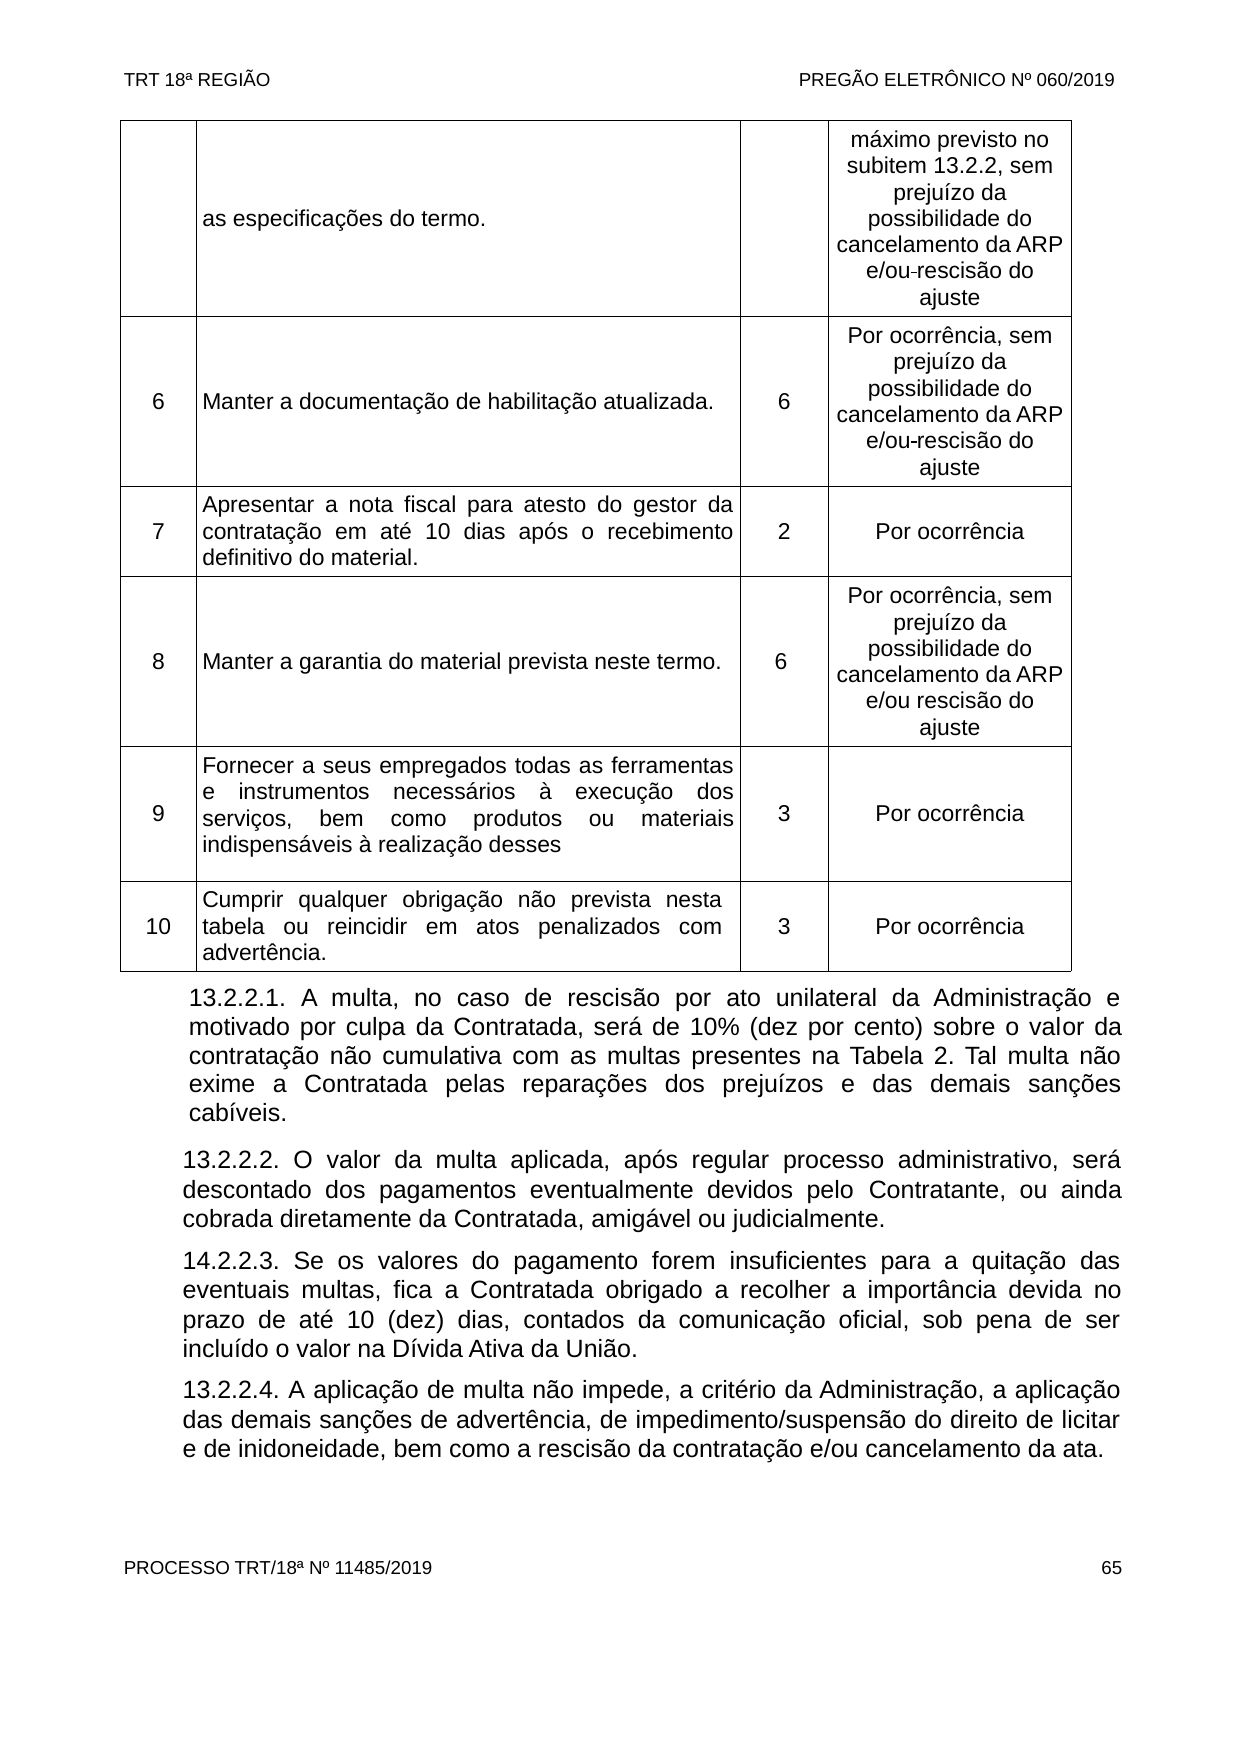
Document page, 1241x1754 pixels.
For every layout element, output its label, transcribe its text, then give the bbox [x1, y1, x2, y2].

table_cell Por ocorrência [829, 747, 1071, 881]
table_cell máximo previsto no subitem 13.2.2, sem prejuízo da possibilidade do cancelamento da ARP e/ou rescisão do ajuste [829, 121, 1071, 316]
table_cell Fornecer a seus empregados todas as ferramentas e instrumentos necessários à execução dos serviços, bem como produtos ou materiais indispensáveis à realização desses [197, 747, 740, 881]
table_cell Por ocorrência [829, 882, 1071, 971]
text 13.2.2.1. A multa, no caso de rescisão por ato unilateral da Administração e motivado por culpa da Contratada, será de 10% (dez por cento) sobre o valor da contratação não cumulativa com as multas presentes na Tabela 2. Tal multa não exime a Contratada pelas reparações dos prejuízos e das demais sanções cabíveis. [188, 983, 1122, 1127]
table_cell 6 [741, 317, 828, 486]
table_cell Por ocorrência, sem prejuízo da possibilidade do cancelamento da ARP e/ou rescisão do ajuste [829, 317, 1071, 486]
text 14.2.2.3. Se os valores do pagamento forem insuficientes para a quitação das eventuais multas, fica a Contratada obrigado a recolher a importância devida no prazo de até 10 (dez) dias, contados da comunicação oficial, sob pena de ser incluído o valor na Dívida Ativa da União. [182, 1245, 1122, 1363]
table_cell [121, 121, 196, 316]
table_cell 3 [741, 747, 828, 881]
table_cell Por ocorrência [829, 487, 1071, 576]
table_cell Manter a garantia do material prevista neste termo. [197, 577, 740, 746]
table_cell Manter a documentação de habilitação atualizada. [197, 317, 740, 486]
table_cell 10 [121, 882, 196, 971]
table_cell 7 [121, 487, 196, 576]
table_cell 6 [741, 577, 828, 746]
table_cell [741, 121, 828, 316]
table_cell Por ocorrência, sem prejuízo da possibilidade do cancelamento da ARP e/ou rescisão do ajuste [829, 577, 1071, 746]
table_cell 3 [741, 882, 828, 971]
text 13.2.2.2. O valor da multa aplicada, após regular processo administrativo, será descontado dos pagamentos eventualmente devidos pelo Contratante, ou ainda cobrada diretamente da Contratada, amigável ou judicialmente. [182, 1144, 1122, 1233]
table_cell Cumprir qualquer obrigação não prevista nesta tabela ou reincidir em atos penalizados com advertência. [197, 882, 740, 971]
table_cell 6 [121, 317, 196, 486]
table_cell 9 [121, 747, 196, 881]
table_cell 8 [121, 577, 196, 746]
table_cell Apresentar a nota fiscal para atesto do gestor da contratação em até 10 dias após o recebimento definitivo do material. [197, 487, 740, 576]
table_cell as especificações do termo. [197, 121, 740, 316]
text 13.2.2.4. A aplicação de multa não impede, a critério da Administração, a aplicação das demais sanções de advertência, de impedimento/suspensão do direito de licitar e de inidoneidade, bem como a rescisão da contratação e/ou cancelamento da ata. [182, 1375, 1122, 1463]
table_cell 2 [741, 487, 828, 576]
